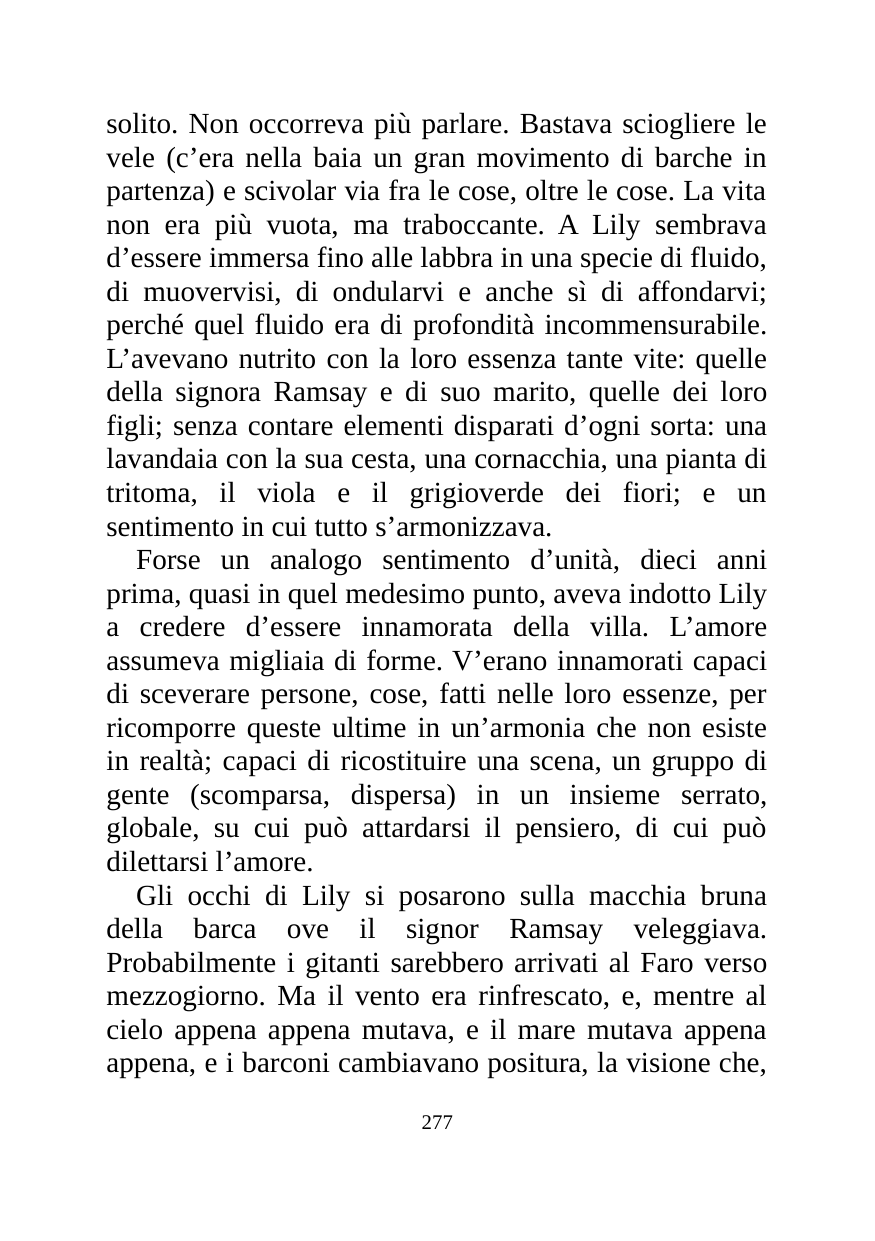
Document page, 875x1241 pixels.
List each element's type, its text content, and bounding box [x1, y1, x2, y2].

text Gli occhi di Lily si posarono sulla macchia bruna della barca ove il signor Ramsay veleggiava. Probabilmente i gitanti sarebbero arrivati al Faro verso mezzogiorno. Ma il vento era rinfrescato, e, mentre al cielo appena appena mutava, e il mare mutava appena appena, e i barconi cambiavano positura, la visione che, [106, 878, 768, 1079]
text solito. Non occorreva più parlare. Bastava sciogliere le vele (c’era nella baia un gran movimento di barche in partenza) e scivolar via fra le cose, oltre le cose. La vita non era più vuota, ma traboccante. A Lily sembrava d’essere immersa fino alle labbra in una specie di fluido, di muovervisi, di ondularvi e anche sì di affondarvi; perché quel fluido era di profondità incommensurabile. L’avevano nutrito con la loro essenza tante vite: quelle della signora Ramsay e di suo marito, quelle dei loro figli; senza contare elementi disparati d’ogni sorta: una lavandaia con la sua cesta, una cornacchia, una pianta di tritoma, il viola e il grigioverde dei fiori; e un sentimento in cui tutto s’armonizzava. [106, 106, 768, 542]
text Forse un analogo sentimento d’unità, dieci anni prima, quasi in quel medesimo punto, aveva indotto Lily a credere d’essere innamorata della villa. L’amore assumeva migliaia di forme. V’erano innamorati capaci di sceverare persone, cose, fatti nelle loro essenze, per ricomporre queste ultime in un’armonia che non esiste in realtà; capaci di ricostituire una scena, un gruppo di gente (scomparsa, dispersa) in un insieme serrato, globale, su cui può attardarsi il pensiero, di cui può dilettarsi l’amore. [106, 542, 768, 878]
